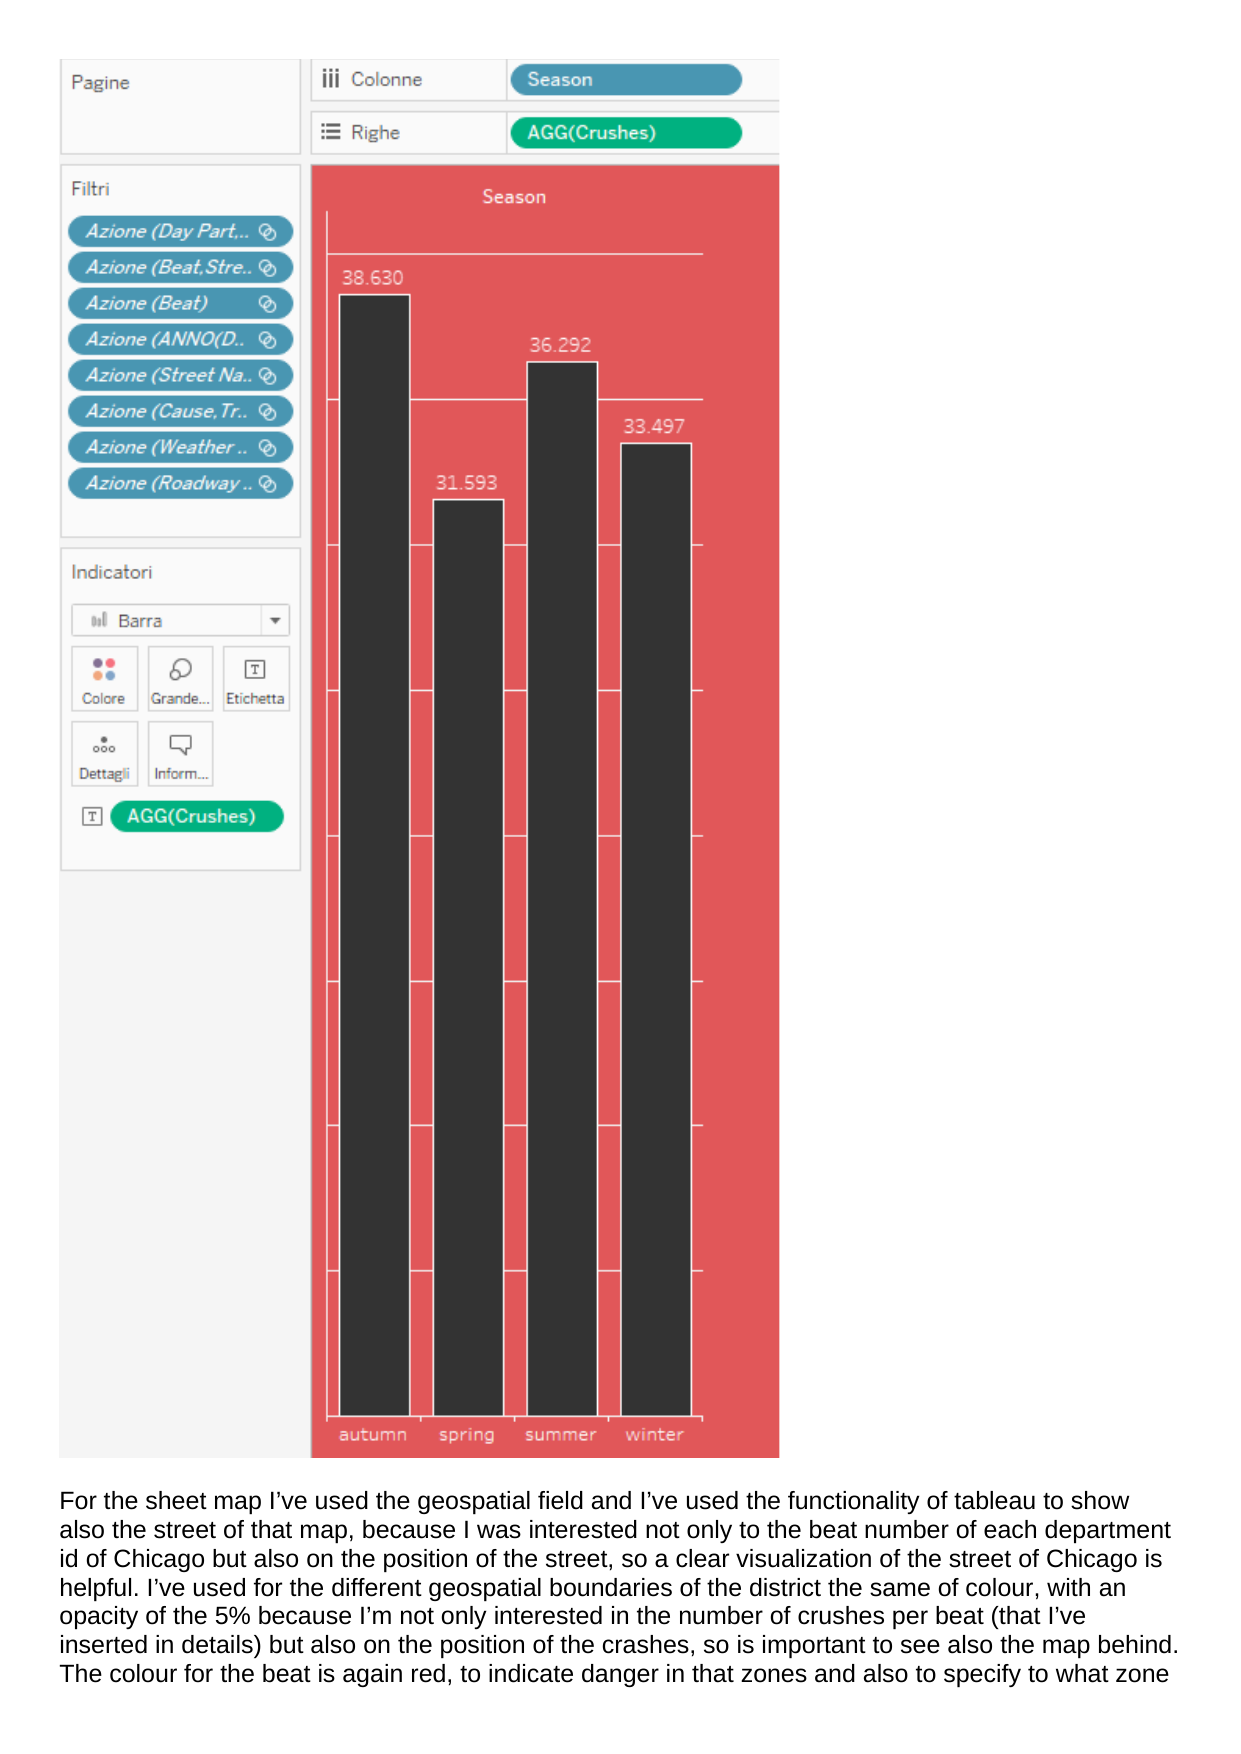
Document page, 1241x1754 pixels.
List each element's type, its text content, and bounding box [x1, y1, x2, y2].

text For the sheet map I’ve used the geospatial field and I’ve used the functionality of tableau to show also the street of that map, because I was interested not only to the beat number of each department id of Chicago but also on the position of the street, so a clear visualization of the street of Chicago is helpful. I’ve used for the different geospatial boundaries of the district the same of colour, with an opacity of the 5% because I’m not only interested in the number of crushes per beat (that I’ve inserted in details) but also on the position of the crashes, so is important to see also the map behind. The colour for the beat is again red, to indicate danger in that zones and also to specify to what zone [59, 1486, 1181, 1687]
